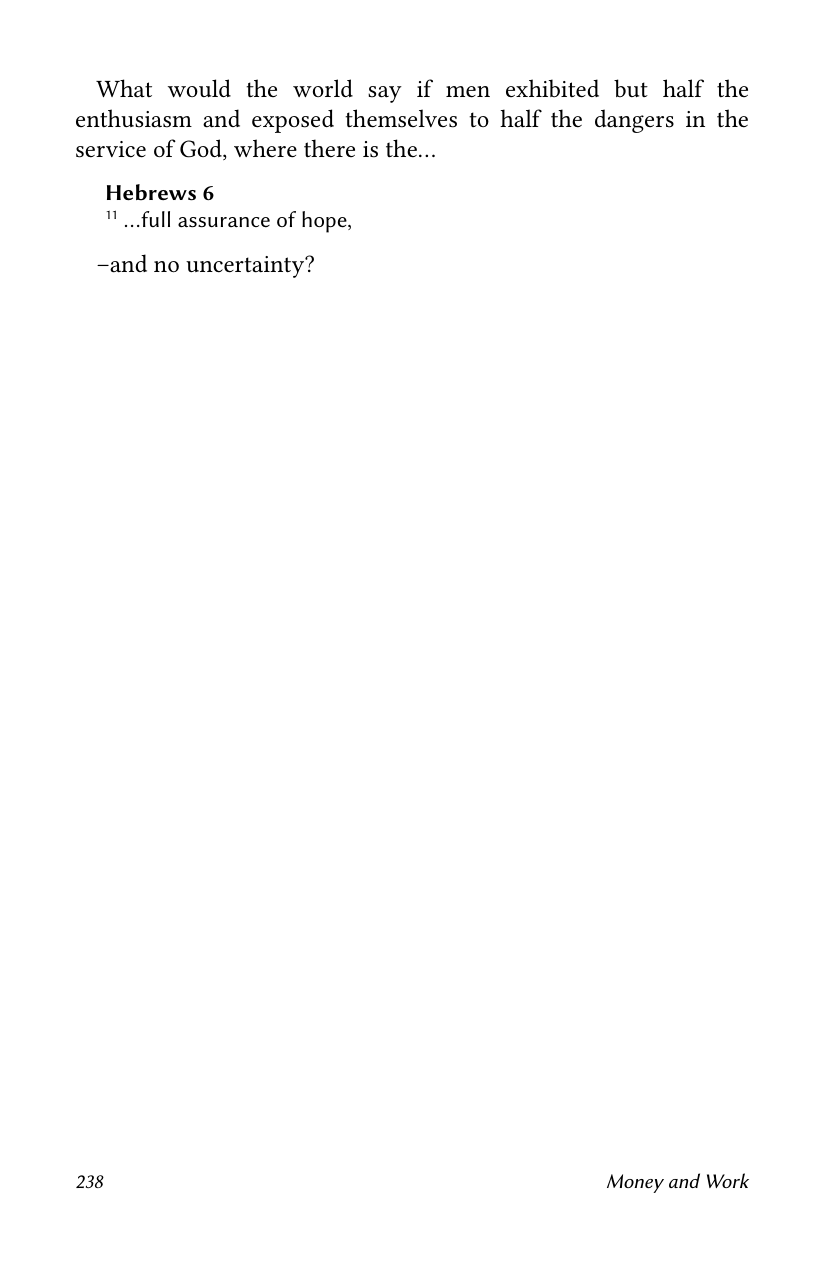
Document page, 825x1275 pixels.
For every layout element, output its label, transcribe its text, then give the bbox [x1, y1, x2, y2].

text Hebrews 6 [105, 180, 750, 206]
text What would the world say if men exhibited but half the enthusiasm and exposed themselves to half the dangers in the service of God, where there is the… [75, 75, 750, 163]
text –and no uncertainty? [75, 250, 750, 278]
text 11 ...full assurance of hope, [105, 207, 720, 233]
